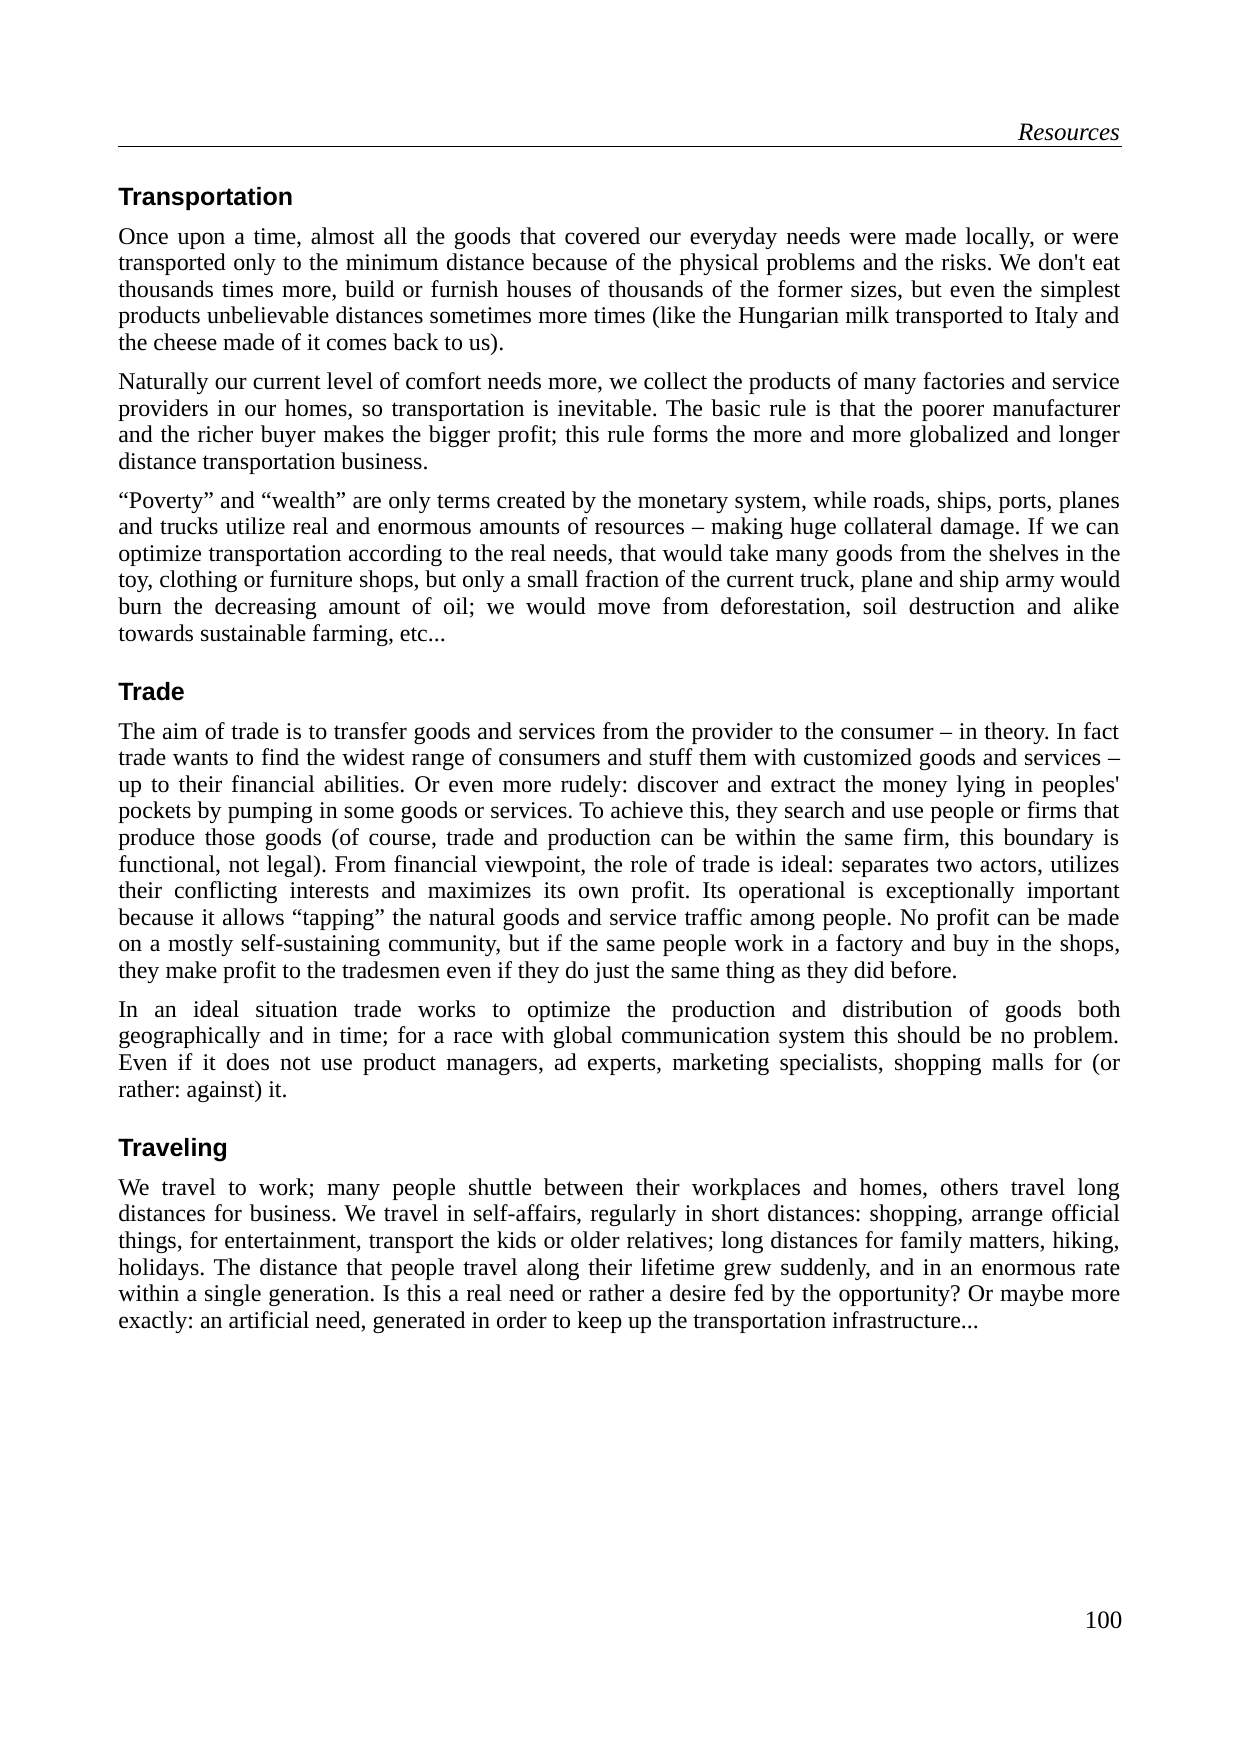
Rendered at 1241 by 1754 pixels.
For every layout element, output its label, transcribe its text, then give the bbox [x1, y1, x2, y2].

subtitle Trade [118, 678, 1122, 706]
text Naturally our current level of comfort needs more, we collect the products of many factories and service providers in our homes, so transportation is inevitable. The basic rule is that the poorer manufacturer and the richer buyer makes the bigger profit; this rule forms the more and more globalized and longer distance transportation business. [118, 368, 1122, 474]
text “Poverty” and “wealth” are only terms created by the monetary system, while roads, ships, ports, planes and trucks utilize real and enormous amounts of resources – making huge collateral damage. If we can optimize transportation according to the real needs, that would take many goods from the shelves in the toy, clothing or furniture shops, but only a small fraction of the current truck, plane and ship army would burn the decreasing amount of oil; we would move from deforestation, soil destruction and alike towards sustainable farming, etc... [118, 487, 1122, 646]
text Once upon a time, almost all the goods that covered our everyday needs were made locally, or were transported only to the minimum distance because of the physical problems and the risks. We don't eat thousands times more, build or furnish houses of thousands of the former sizes, but even the simplest products unbelievable distances sometimes more times (like the Hungarian milk transported to Italy and the cheese made of it comes back to us). [118, 223, 1122, 356]
text We travel to work; many people shuttle between their workplaces and homes, others travel long distances for business. We travel in self-affairs, regularly in short distances: shopping, arrange official things, for entertainment, transport the kids or older relatives; long distances for family matters, hiking, holidays. The distance that people travel along their lifetime grew suddenly, and in an enormous rate within a single generation. Is this a real need or rather a desire fed by the opportunity? Or maybe more exactly: an artificial need, generated in order to keep up the transportation infrastructure... [118, 1174, 1122, 1333]
text In an ideal situation trade works to optimize the production and distribution of goods both geographically and in time; for a race with global communication system this should be no problem. Even if it does not use product managers, ad experts, marketing specialists, shopping malls for (or rather: against) it. [118, 996, 1122, 1102]
text The aim of trade is to transfer goods and services from the provider to the consumer – in theory. In fact trade wants to find the widest range of consumers and stuff them with customized goods and services – up to their financial abilities. Or even more rudely: discover and extract the money lying in peoples' pockets by pumping in some goods or services. To achieve this, they search and use people or firms that produce those goods (of course, trade and production can be within the same firm, this boundary is functional, not legal). From financial viewpoint, the role of trade is ideal: separates two actors, utilizes their conflicting interests and maximizes its own profit. Its operational is exceptionally important because it allows “tapping” the natural goods and service traffic among people. No profit can be made on a mostly self-sustaining community, but if the same people work in a factory and buy in the shops, they make profit to the tradesmen even if they do just the same thing as they did before. [118, 718, 1122, 983]
subtitle Traveling [118, 1134, 1122, 1162]
subtitle Transportation [118, 182, 1122, 210]
